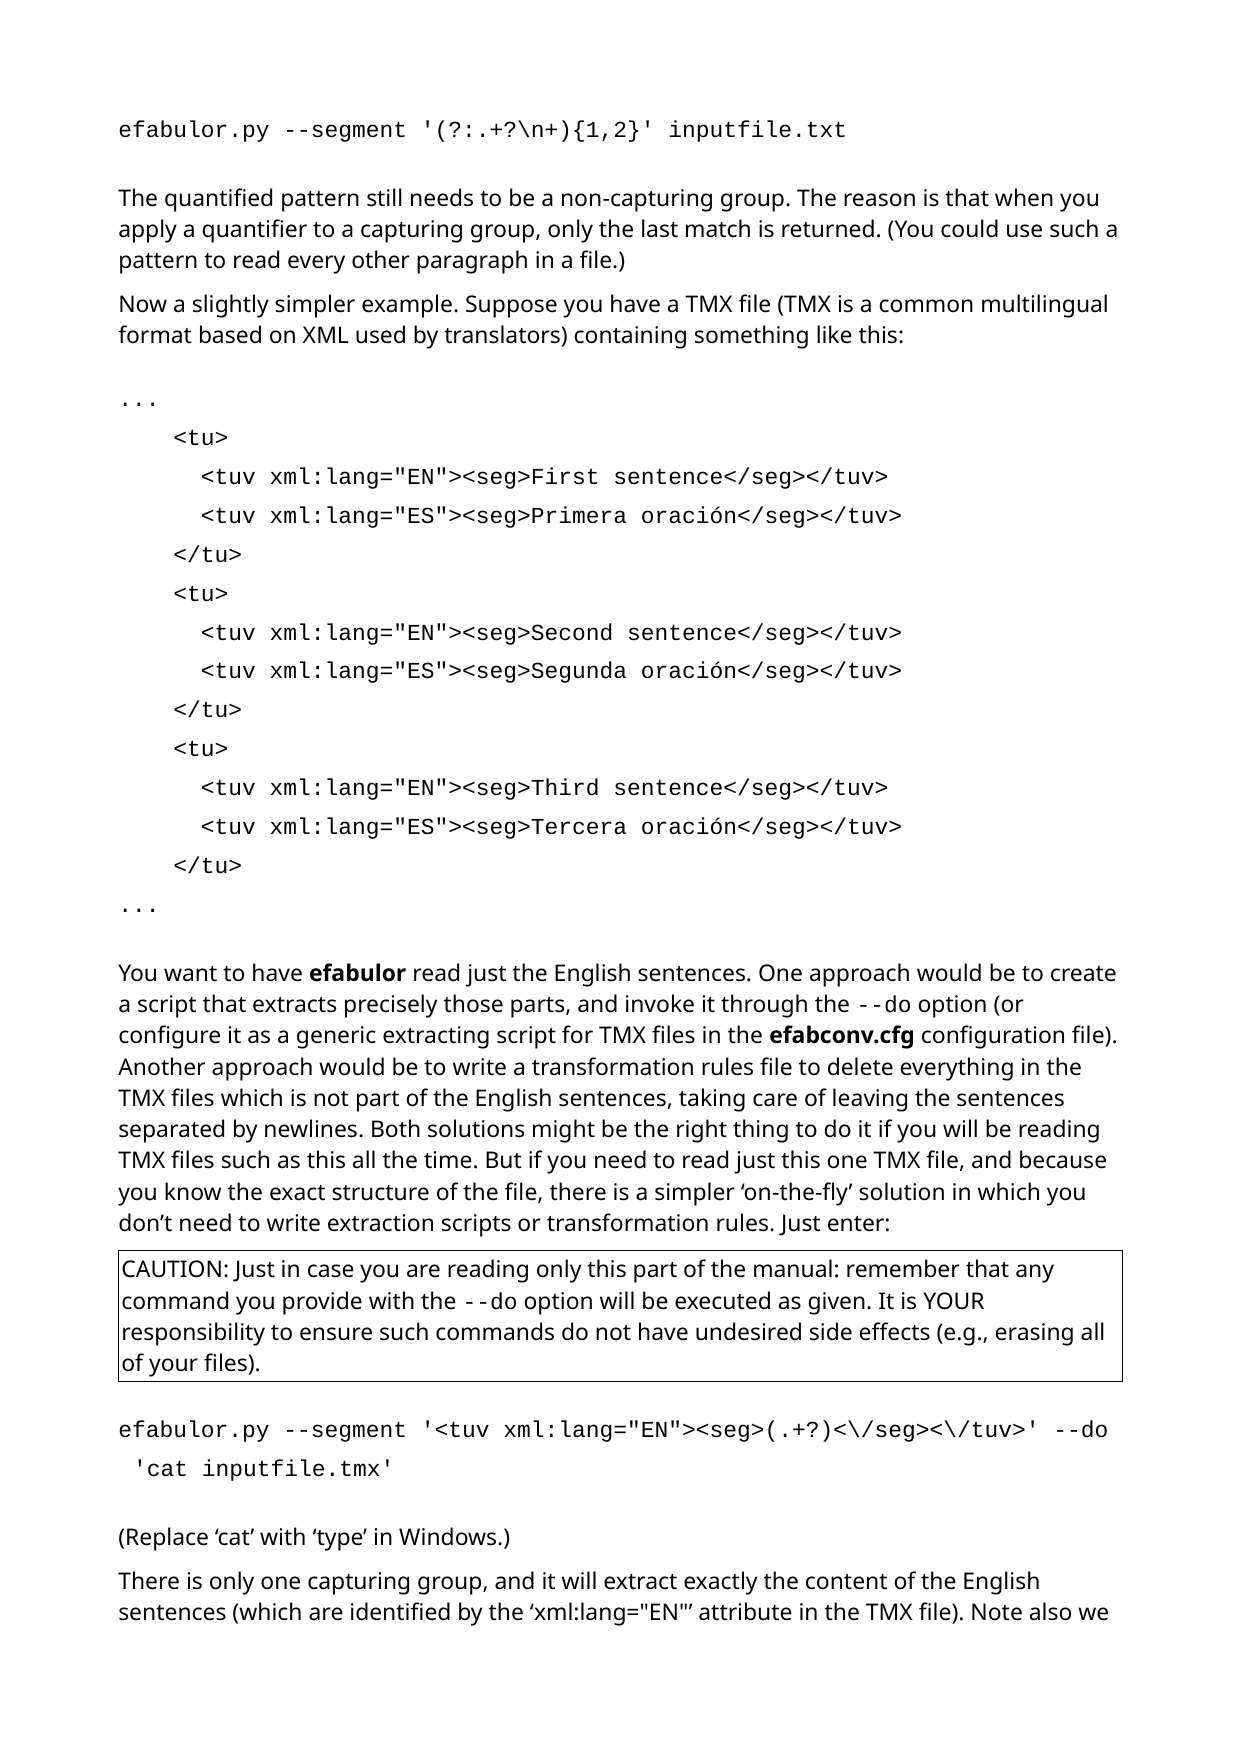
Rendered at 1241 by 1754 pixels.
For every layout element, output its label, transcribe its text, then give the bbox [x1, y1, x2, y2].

text CAUTION: Just in case you are reading only this part of the manual: remember that any command you provide with the ‑‑do option will be executed as given. It is YOUR responsibility to ensure such commands do not have undesired side effects (e.g., erasing all of your files). [119, 1251, 1122, 1381]
text ... [118, 893, 1122, 919]
text efabulor.py ‑‑segment '<tuv xml:lang="EN"><seg>(.+?)<\/seg><\/tuv>' ‑‑do 'cat inputfile.tmx' [118, 1419, 1122, 1484]
text </tu> [118, 699, 1122, 724]
text <tuv xml:lang="EN"><seg>Second sentence</seg></tuv> [118, 621, 1122, 647]
text </tu> [118, 543, 1122, 569]
text <tuv xml:lang="ES"><seg>Primera oración</seg></tuv> [118, 504, 1122, 530]
text The quantified pattern still needs to be a non‑capturing group. The reason is that when you apply a quantifier to a capturing group, only the last match is returned. (You could use such a pattern to read every other paragraph in a file.) [118, 182, 1122, 276]
text ... [118, 388, 1122, 414]
text <tuv xml:lang="EN"><seg>First sentence</seg></tuv> [118, 466, 1122, 491]
text <tu> [118, 737, 1122, 763]
text <tuv xml:lang="EN"><seg>Third sentence</seg></tuv> [118, 776, 1122, 802]
text </tu> [118, 854, 1122, 880]
text Now a slightly simpler example. Suppose you have a TMX file (TMX is a common multilingual format based on XML used by translators) containing something like this: [118, 288, 1122, 351]
text <tuv xml:lang="ES"><seg>Segunda oración</seg></tuv> [118, 660, 1122, 686]
text efabulor.py ‑‑segment '(?:.+?\n+){1,2}' inputfile.txt [118, 118, 1122, 144]
text <tuv xml:lang="ES"><seg>Tercera oración</seg></tuv> [118, 815, 1122, 841]
text <tu> [118, 427, 1122, 453]
text You want to have efabulor read just the English sentences. One approach would be to create a script that extracts precisely those parts, and invoke it through the ‑‑do option (or configure it as a generic extracting script for TMX files in the efabconv.cfg configuration file). Another approach would be to write a transformation rules file to delete everything in the TMX files which is not part of the English sentences, taking care of leaving the sentences separated by newlines. Both solutions might be the right thing to do it if you will be reading TMX files such as this all the time. But if you need to read just this one TMX file, and because you know the exact structure of the file, there is a simpler ‘on‑the‑fly’ solution in which you don’t need to write extraction scripts or transformation rules. Just enter: [118, 957, 1122, 1238]
text <tu> [118, 582, 1122, 608]
text (Replace ‘cat’ with ‘type’ in Windows.) [118, 1521, 1122, 1553]
text There is only one capturing group, and it will extract exactly the content of the English sentences (which are identified by the ‘xml:lang="EN"’ attribute in the TMX file). Note also we [118, 1565, 1122, 1628]
